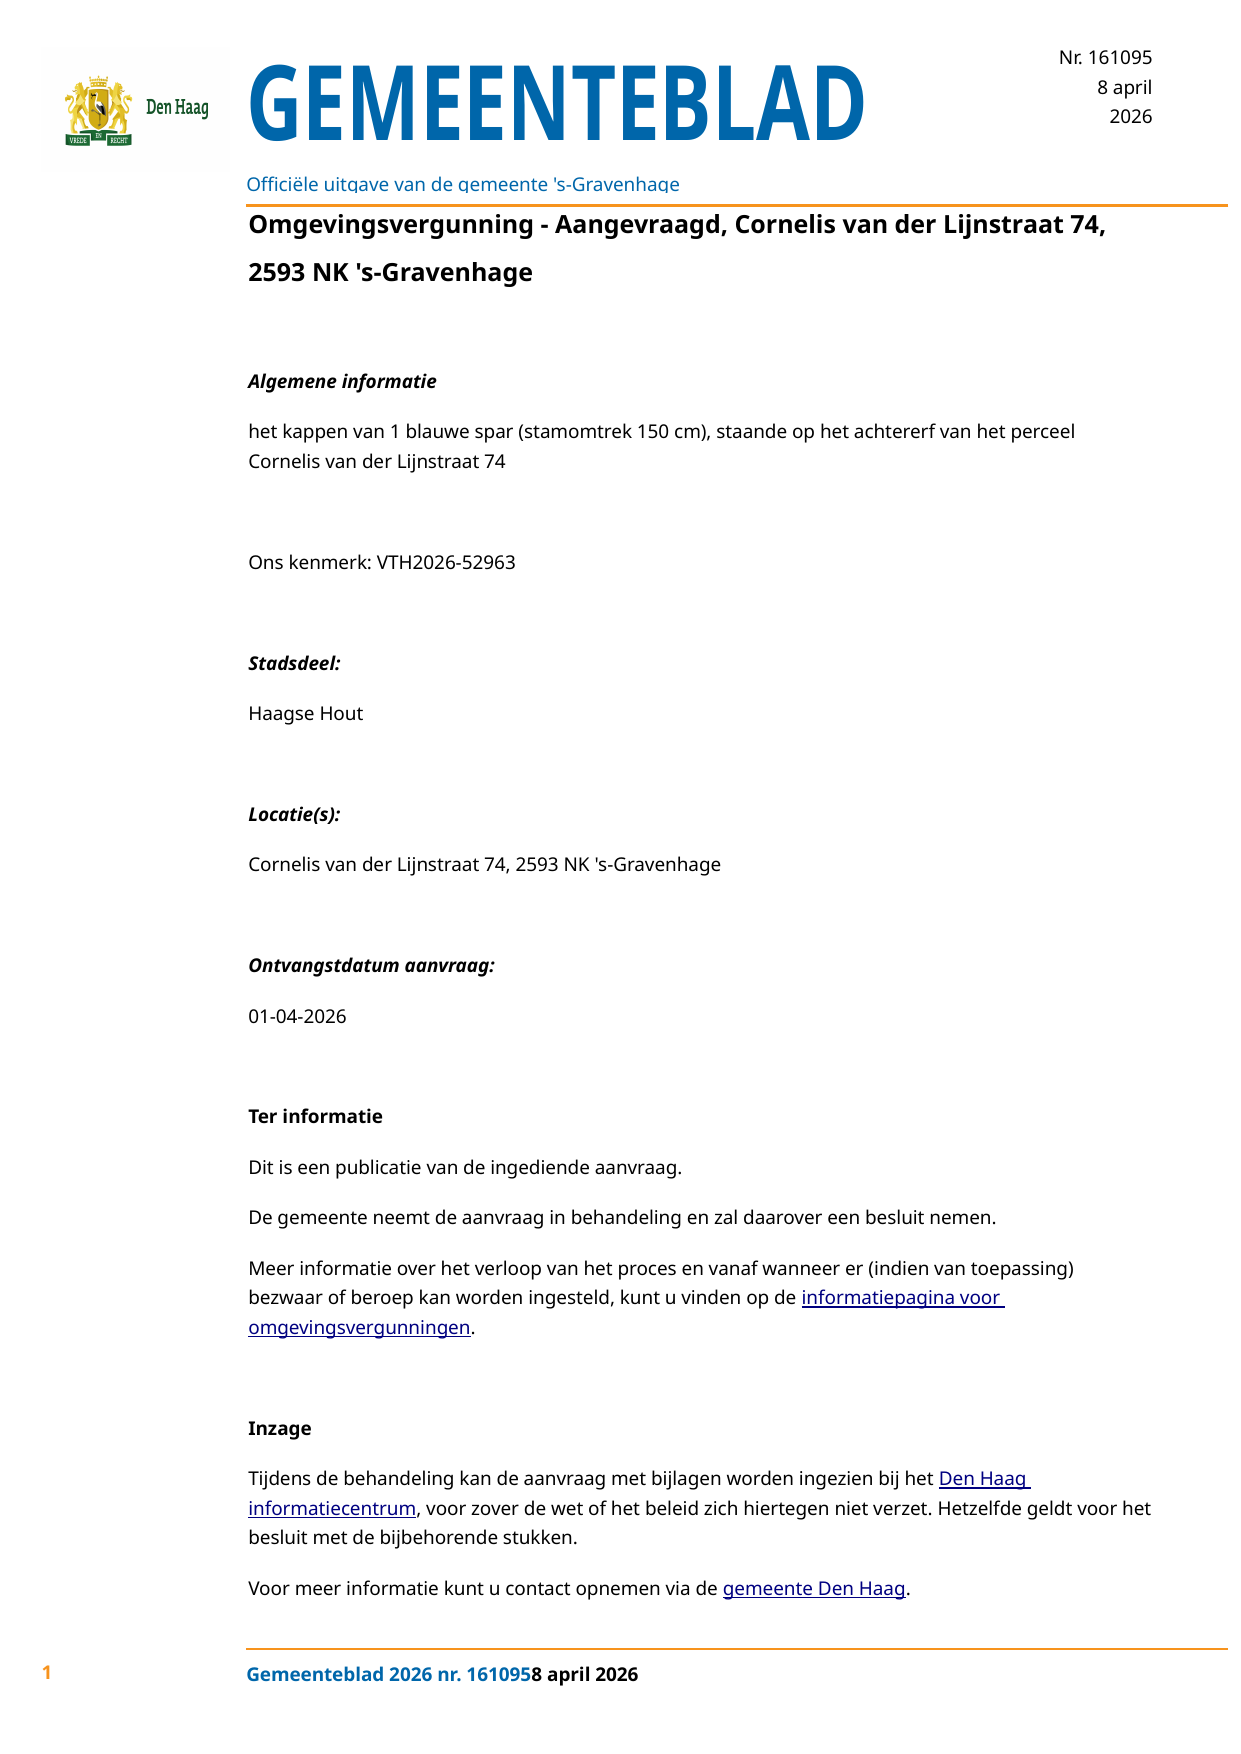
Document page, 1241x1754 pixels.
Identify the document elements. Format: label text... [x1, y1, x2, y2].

text Locatie(s): [248, 801, 1152, 827]
text Inzage [248, 1415, 1152, 1441]
text Algemene informatie [248, 368, 1152, 394]
text Ontvangstdatum aanvraag: [248, 952, 1152, 978]
text Omgevingsvergunning - Aangevraagd, Cornelis van der Lijnstraat 74, 2593 NK 's-Gravenhage [248, 207, 1152, 288]
text Dit is een publicatie van de ingediende aanvraag. [248, 1154, 1152, 1180]
text Voor meer informatie kunt u contact opnemen via de gemeente Den Haag. [248, 1575, 1152, 1601]
text Ter informatie [248, 1104, 1152, 1129]
text het kappen van 1 blauwe spar (stamomtrek 150 cm), staande op het achtererf van het perceel Cornelis van der Lijnstraat 74 [248, 419, 1152, 474]
text 01-04-2026 [248, 1003, 1152, 1029]
text Tijdens de behandeling kan de aanvraag met bijlagen worden ingezien bij het Den Haag informatiecentrum, voor zover de wet of het beleid zich hiertegen niet verzet. Hetzelfde geldt voor het besluit met de bijbehorende stukken. [248, 1465, 1152, 1550]
text Stadsdeel: [248, 650, 1152, 676]
text De gemeente neemt de aanvraag in behandeling en zal daarover een besluit nemen. [248, 1204, 1152, 1230]
text Cornelis van der Lijnstraat 74, 2593 NK 's-Gravenhage [248, 852, 1152, 877]
text Meer informatie over het verloop van het proces en vanaf wanneer er (indien van toepassing) bezwaar of beroep kan worden ingesteld, kunt u vinden op de informatiepagina voor omgevingsvergunningen. [248, 1255, 1152, 1340]
text Ons kenmerk: VTH2026-52963 [248, 549, 1152, 575]
picture [41, 47, 231, 172]
text Haagse Hout [248, 700, 1152, 726]
